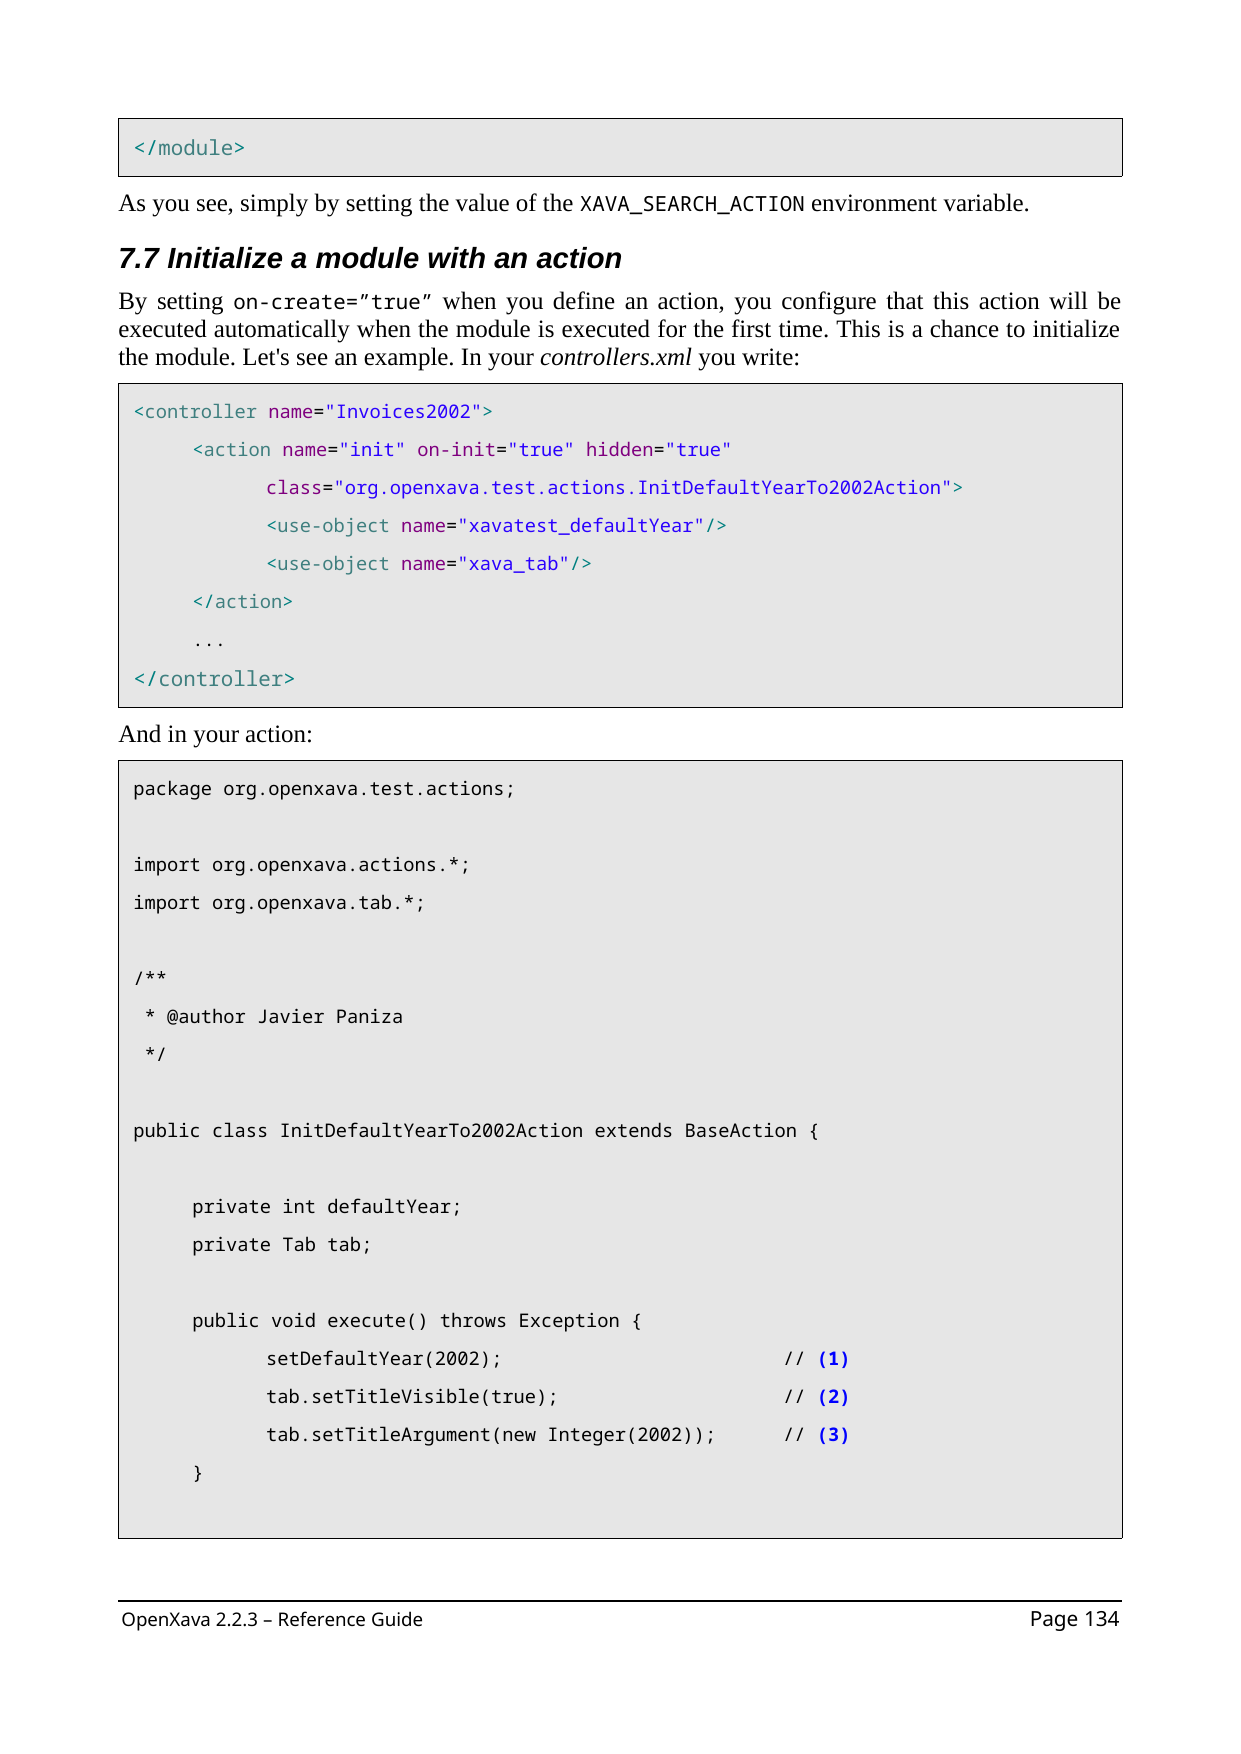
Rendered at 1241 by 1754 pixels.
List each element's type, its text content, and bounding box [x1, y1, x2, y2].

text setDefaultYear(2002); // (1) [119, 1330, 1122, 1368]
text tab.setTitleArgument(new Integer(2002)); // (3) [119, 1406, 1122, 1444]
text public class InitDefaultYearTo2002Action extends BaseAction { [119, 1102, 1122, 1140]
text ... [119, 611, 1122, 649]
text private Tab tab; [119, 1216, 1122, 1254]
text import org.openxava.actions.*; [119, 836, 1122, 874]
text } [119, 1444, 1122, 1482]
text </controller> [119, 649, 1122, 707]
text <use-object name="xava_tab"/> [119, 535, 1122, 573]
text */ [119, 1026, 1122, 1064]
text By setting on-create=”true” when you define an action, you configure that this action will be executed automatically when the module is executed for the first time. This is a chance to initialize the module. Let's see an example. In your controllers.xml you write: [118, 287, 1122, 371]
text And in your action: [118, 720, 1122, 748]
text import org.openxava.tab.*; [119, 874, 1122, 912]
text As you see, simply by setting the value of the XAVA_SEARCH_ACTION environment variable. [118, 189, 1122, 217]
text package org.openxava.test.actions; [119, 761, 1122, 798]
text * @author Javier Paniza [119, 988, 1122, 1026]
text public void execute() throws Exception { [119, 1292, 1122, 1330]
text private int defaultYear; [119, 1178, 1122, 1216]
text class="org.openxava.test.actions.InitDefaultYearTo2002Action"> [119, 459, 1122, 497]
text <use-object name="xavatest_defaultYear"/> [119, 497, 1122, 535]
text <controller name="Invoices2002"> [119, 384, 1122, 421]
text </action> [119, 573, 1122, 611]
text /** [119, 950, 1122, 988]
text </module> [119, 119, 1122, 176]
subtitle Initialize a module with an action [118, 242, 1122, 274]
text tab.setTitleVisible(true); // (2) [119, 1368, 1122, 1406]
text <action name="init" on-init="true" hidden="true" [119, 421, 1122, 459]
